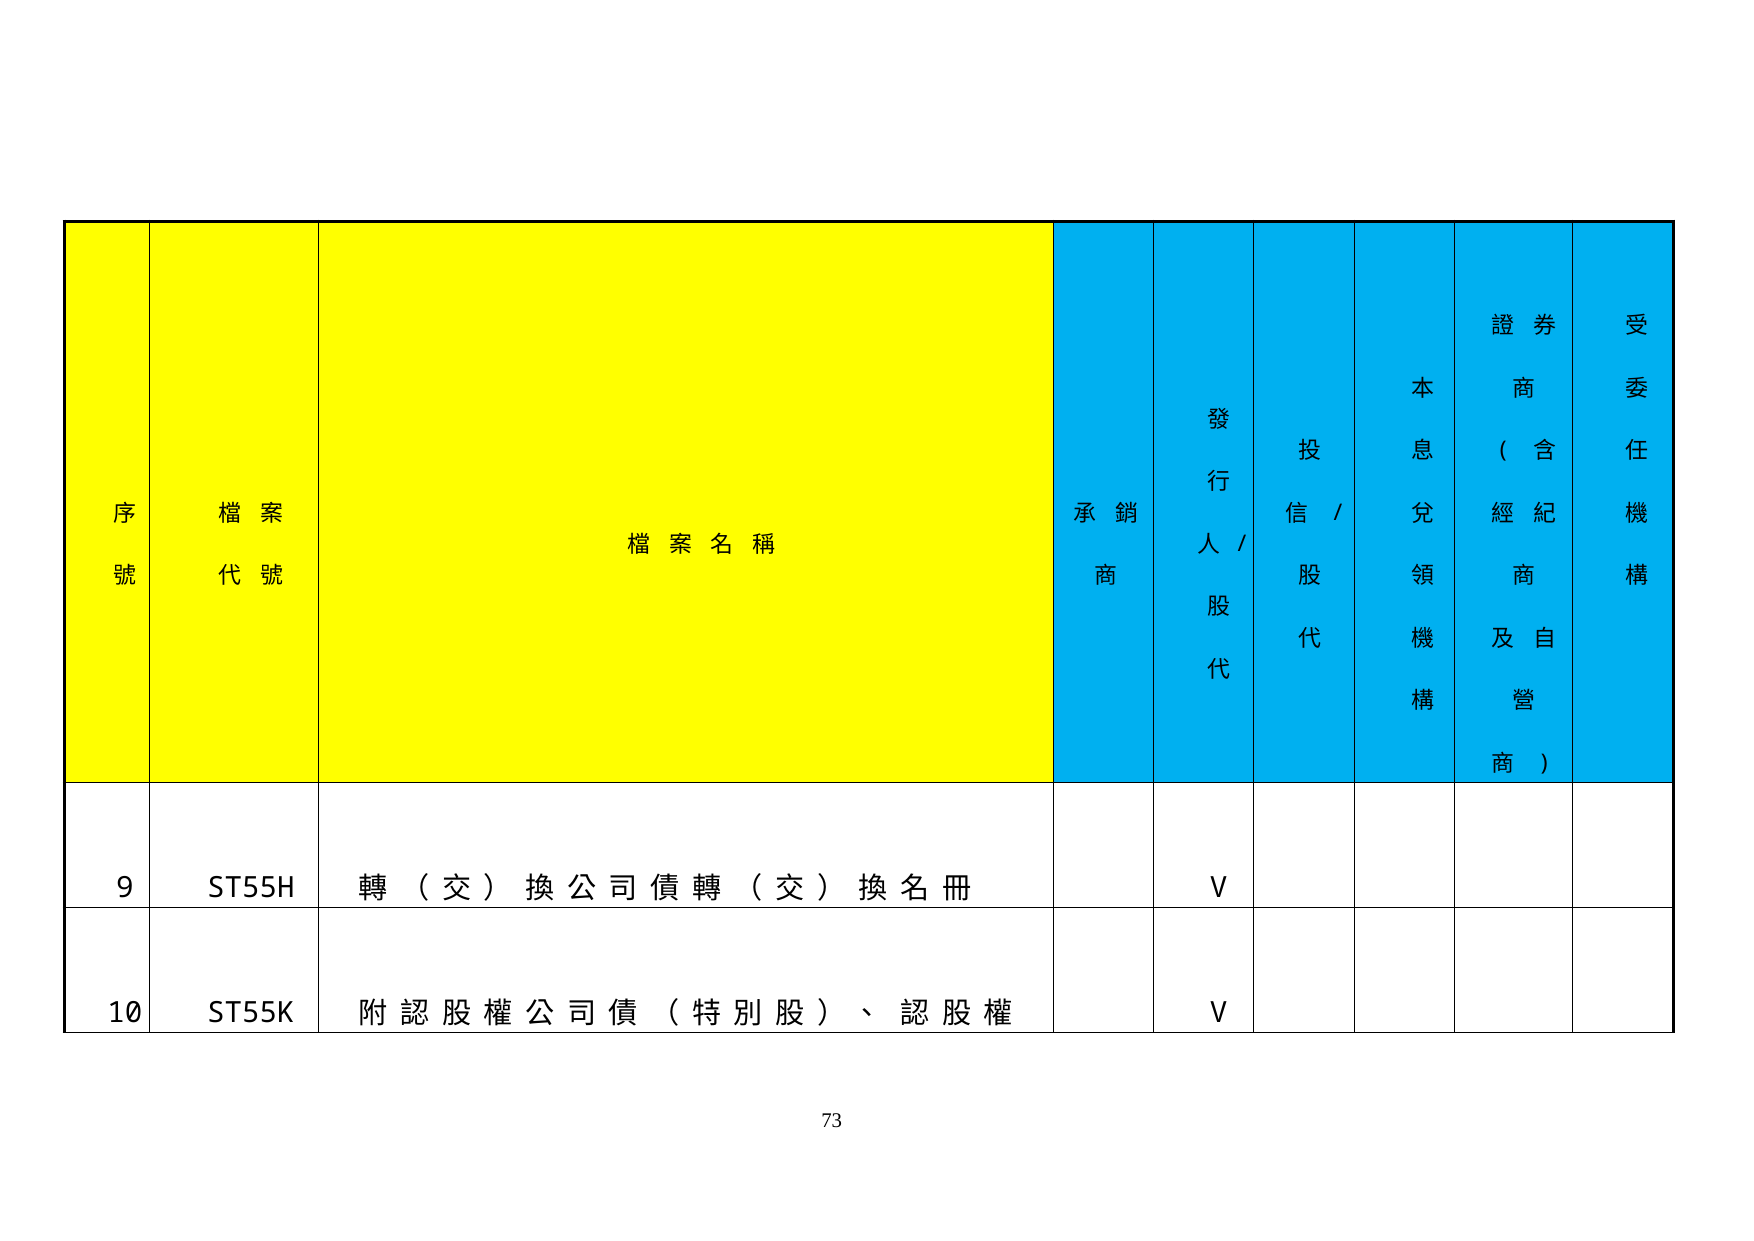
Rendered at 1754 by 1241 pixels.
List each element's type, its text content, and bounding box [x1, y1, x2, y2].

table_cell ST55H [150, 783, 318, 907]
table_cell 附認股權公司債（特別股）、認股權 [319, 908, 1053, 1032]
table_header 受委任 機構 [1573, 223, 1672, 782]
table_header 承銷商 [1054, 223, 1153, 782]
table_cell [1573, 908, 1672, 1032]
table_cell V [1154, 783, 1253, 907]
table_cell [1355, 908, 1454, 1032]
table_cell [1054, 783, 1153, 907]
table_cell 9 [66, 783, 149, 907]
table_cell [1254, 908, 1354, 1032]
table_header 證券商 (含經紀商 及自營商) [1455, 223, 1572, 782]
table_header 投信/ 股代 [1254, 223, 1354, 782]
table_cell [1254, 783, 1354, 907]
table_cell [1054, 908, 1153, 1032]
table_header 發行人/ 股代 [1154, 223, 1253, 782]
table_cell V [1154, 908, 1253, 1032]
table_cell ST55K [150, 908, 318, 1032]
table_cell [1455, 783, 1572, 907]
table_cell [1573, 783, 1672, 907]
table_header 序號 [66, 223, 149, 782]
table_header 本息兌領 機構 [1355, 223, 1454, 782]
table_header 檔案 代號 [150, 223, 318, 782]
table_cell [1455, 908, 1572, 1032]
table_cell [1355, 783, 1454, 907]
table_header 檔案名稱 [319, 223, 1053, 782]
table_cell 轉（交）換公司債轉（交）換名冊 [319, 783, 1053, 907]
table_cell 10 [66, 908, 149, 1032]
